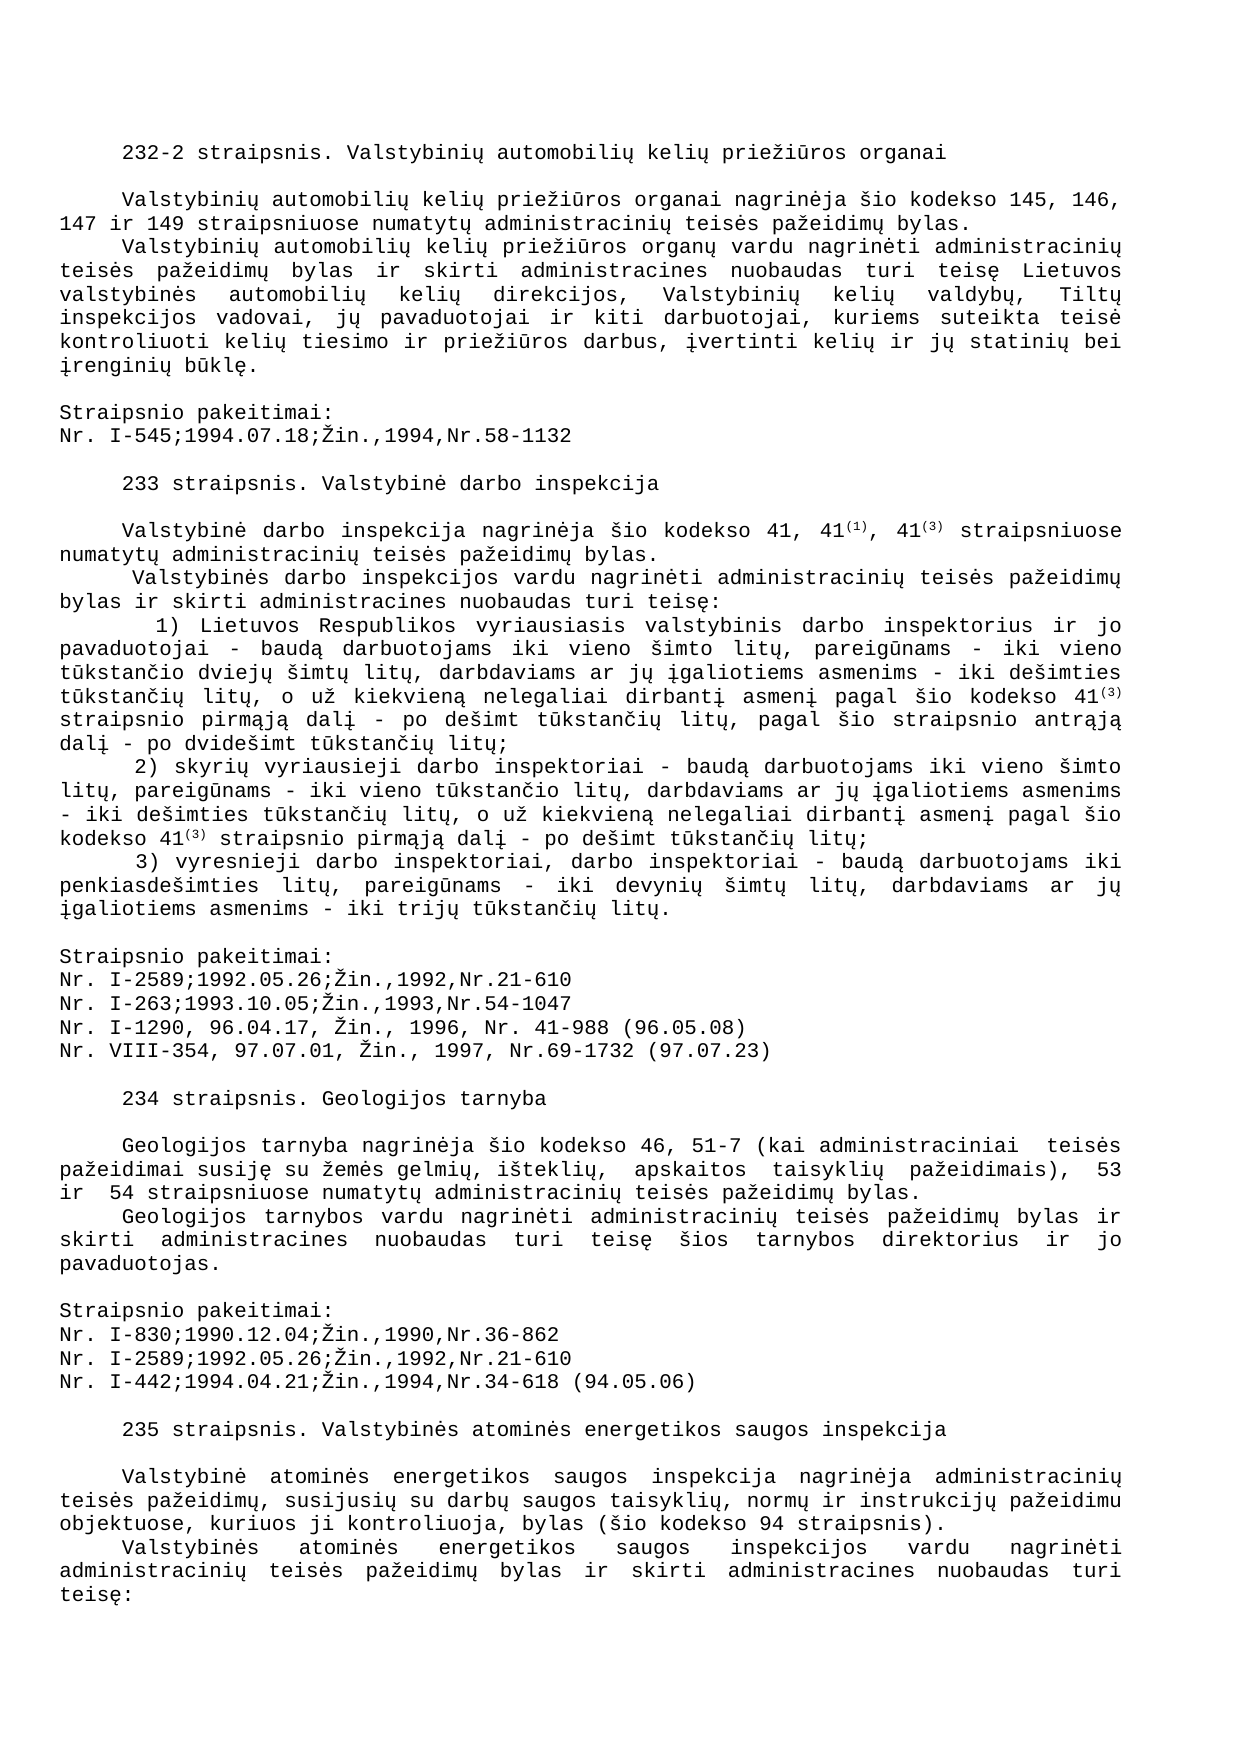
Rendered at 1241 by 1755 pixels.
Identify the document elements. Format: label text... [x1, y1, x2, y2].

text Valstybinės darbo inspekcijos vardu nagrinėti administracinių teisės pažeidimų bylas ir skirti administracines nuobaudas turi teisę: [59, 567, 1122, 615]
text 1) Lietuvos Respublikos vyriausiasis valstybinis darbo inspektorius ir jo pavaduotojai - baudą darbuotojams iki vieno šimto litų, pareigūnams - iki vieno tūkstančio dviejų šimtų litų, darbdaviams ar jų įgaliotiems asmenims - iki dešimties tūkstančių litų, o už kiekvieną nelegaliai dirbantį asmenį pagal šio kodekso 41(3) straipsnio pirmąją dalį - po dešimt tūkstančių litų, pagal šio straipsnio antrąją dalį - po dvidešimt tūkstančių litų; [59, 615, 1122, 757]
text Straipsnio pakeitimai: [59, 1300, 1122, 1324]
text Nr. I-830;1990.12.04;Žin.,1990,Nr.36-862 [59, 1324, 1122, 1348]
text Valstybinių automobilių kelių priežiūros organai nagrinėja šio kodekso 145, 146, 147 ir 149 straipsniuose numatytų administracinių teisės pažeidimų bylas. [59, 189, 1122, 236]
text 234 straipsnis. Geologijos tarnyba [59, 1088, 1122, 1111]
text Valstybinė darbo inspekcija nagrinėja šio kodekso 41, 41(1), 41(3) straipsniuose numatytų administracinių teisės pažeidimų bylas. [59, 520, 1122, 567]
text 232-2 straipsnis. Valstybinių automobilių kelių priežiūros organai [59, 142, 1122, 165]
text 233 straipsnis. Valstybinė darbo inspekcija [59, 473, 1122, 496]
text Nr. I-2589;1992.05.26;Žin.,1992,Nr.21-610 [59, 969, 1122, 993]
text Valstybinės atominės energetikos saugos inspekcijos vardu nagrinėti administracinių teisės pažeidimų bylas ir skirti administracines nuobaudas turi teisę: [59, 1537, 1122, 1608]
text Straipsnio pakeitimai: [59, 946, 1122, 969]
text Valstybinių automobilių kelių priežiūros organų vardu nagrinėti administracinių teisės pažeidimų bylas ir skirti administracines nuobaudas turi teisę Lietuvos valstybinės automobilių kelių direkcijos, Valstybinių kelių valdybų, Tiltų inspekcijos vadovai, jų pavaduotojai ir kiti darbuotojai, kuriems suteikta teisė kontroliuoti kelių tiesimo ir priežiūros darbus, įvertinti kelių ir jų statinių bei įrenginių būklę. [59, 236, 1122, 378]
text Nr. I-2589;1992.05.26;Žin.,1992,Nr.21-610 [59, 1348, 1122, 1371]
text 235 straipsnis. Valstybinės atominės energetikos saugos inspekcija [59, 1419, 1122, 1442]
text Straipsnio pakeitimai: [59, 402, 1122, 426]
text Nr. I-1290, 96.04.17, Žin., 1996, Nr. 41-988 (96.05.08) [59, 1017, 1122, 1040]
text Valstybinė atominės energetikos saugos inspekcija nagrinėja administracinių teisės pažeidimų, susijusių su darbų saugos taisyklių, normų ir instrukcijų pažeidimu objektuose, kuriuos ji kontroliuoja, bylas (šio kodekso 94 straipsnis). [59, 1466, 1122, 1537]
text Geologijos tarnyba nagrinėja šio kodekso 46, 51-7 (kai administraciniai teisės pažeidimai susiję su žemės gelmių, išteklių, apskaitos taisyklių pažeidimais), 53 ir 54 straipsniuose numatytų administracinių teisės pažeidimų bylas. [59, 1135, 1122, 1206]
text 2) skyrių vyriausieji darbo inspektoriai - baudą darbuotojams iki vieno šimto litų, pareigūnams - iki vieno tūkstančio litų, darbdaviams ar jų įgaliotiems asmenims - iki dešimties tūkstančių litų, o už kiekvieną nelegaliai dirbantį asmenį pagal šio kodekso 41(3) straipsnio pirmąją dalį - po dešimt tūkstančių litų; [59, 757, 1122, 851]
text Nr. I-442;1994.04.21;Žin.,1994,Nr.34-618 (94.05.06) [59, 1371, 1122, 1395]
text Nr. I-545;1994.07.18;Žin.,1994,Nr.58-1132 [59, 426, 1122, 449]
text Nr. I-263;1993.10.05;Žin.,1993,Nr.54-1047 [59, 993, 1122, 1017]
text Geologijos tarnybos vardu nagrinėti administracinių teisės pažeidimų bylas ir skirti administracines nuobaudas turi teisę šios tarnybos direktorius ir jo pavaduotojas. [59, 1206, 1122, 1277]
text 3) vyresnieji darbo inspektoriai, darbo inspektoriai - baudą darbuotojams iki penkiasdešimties litų, pareigūnams - iki devynių šimtų litų, darbdaviams ar jų įgaliotiems asmenims - iki trijų tūkstančių litų. [59, 851, 1122, 922]
text Nr. VIII-354, 97.07.01, Žin., 1997, Nr.69-1732 (97.07.23) [59, 1040, 1122, 1064]
